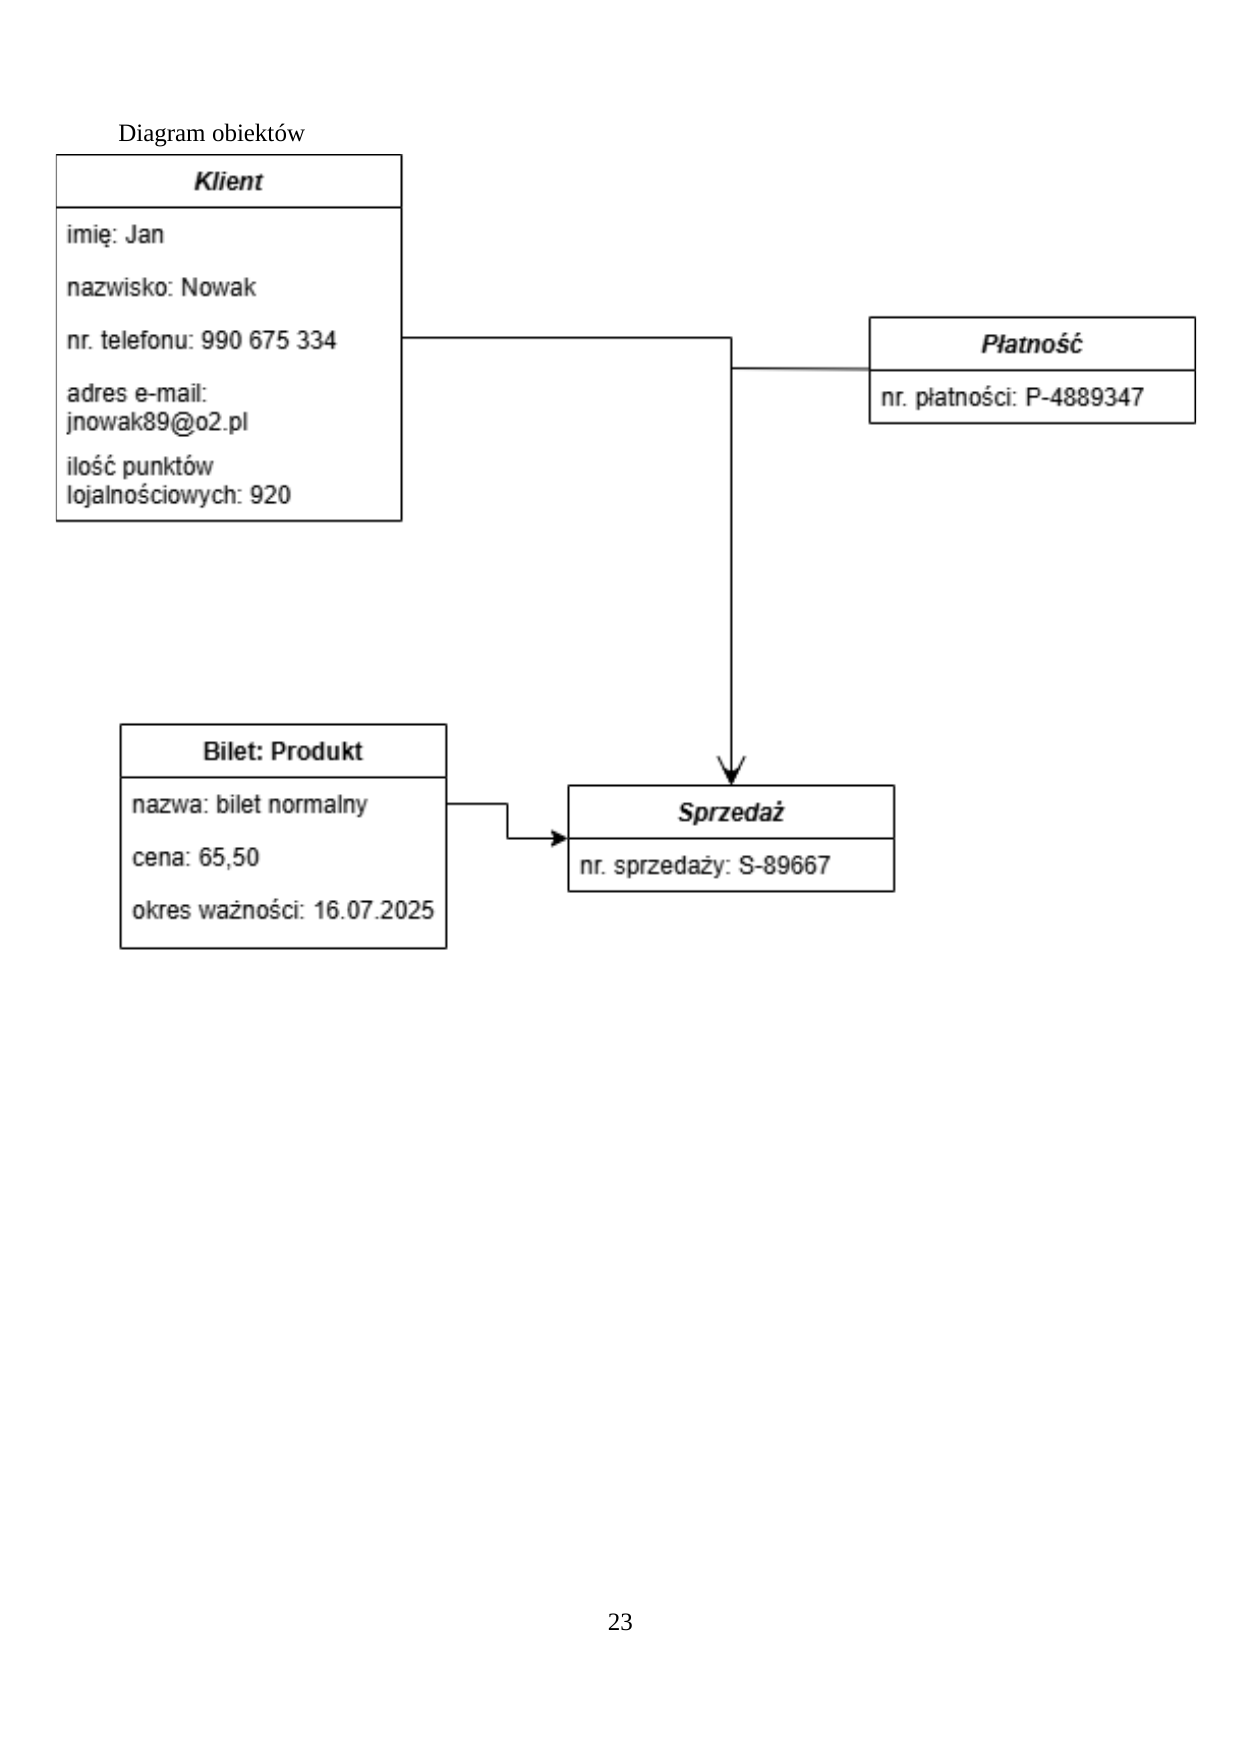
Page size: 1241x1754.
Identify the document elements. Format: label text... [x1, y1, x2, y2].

text Diagram obiektów [118, 118, 1122, 147]
picture [55, 154, 1197, 956]
